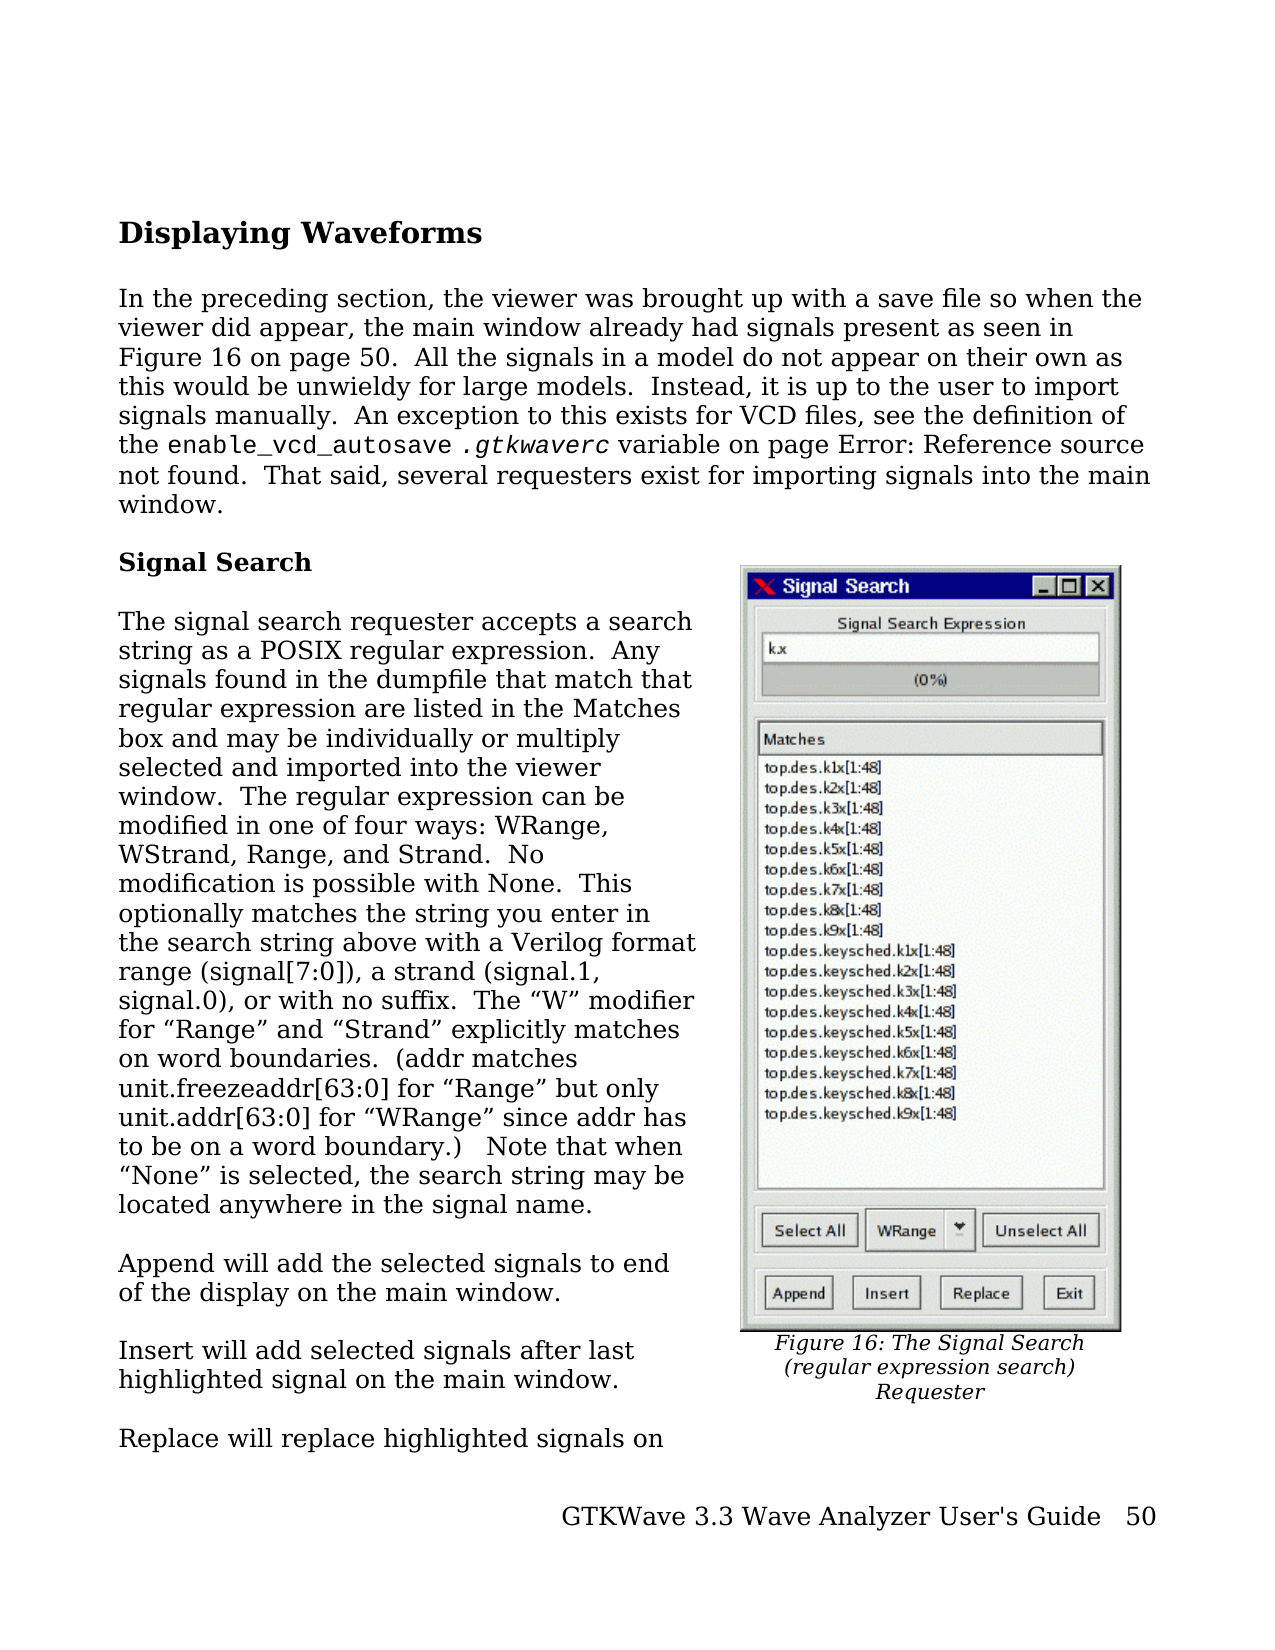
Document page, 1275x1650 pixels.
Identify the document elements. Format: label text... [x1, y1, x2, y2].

picture [740, 565, 1122, 1332]
text Insert will add selected signals after last highlighted signal on the main window. [118, 1336, 709, 1395]
text Displaying Waveforms [118, 216, 1157, 250]
text Figure 16: The Signal Search (regular expression search) Requester [740, 1332, 1121, 1404]
text Signal Search [118, 548, 1157, 1433]
text In the preceding section, the viewer was brought up with a save file so when the viewer did appear, the main window already had signals present as seen in Figure 16 on page 50. All the signals in a model do not appear on their own as this would be unwieldy for large models. Instead, it is up to the user to import signals manually. An exception to this exists for VCD files, see the definition of the enable_vcd_autosave .gtkwaverc variable on page Error: Reference source not found. That said, several requesters exist for importing signals into the main window. [118, 284, 1157, 519]
text Replace will replace highlighted signals on [118, 1424, 1157, 1453]
text Append will add the selected signals to end of the display on the main window. [118, 1249, 709, 1307]
text The signal search requester accepts a search string as a POSIX regular expression. Any signals found in the dumpfile that match that regular expression are listed in the Matches box and may be individually or multiply selected and imported into the viewer window. The regular expression can be modified in one of four ways: WRange, WStrand, Range, and Strand. No modification is possible with None. This optionally matches the string you enter in the search string above with a Verilog format range (signal[7:0]), a strand (signal.1, signal.0), or with no suffix. The “W” modifier for “Range” and “Strand” explicitly matches on word boundaries. (addr matches unit.freezeaddr[63:0] for “Range” but only unit.addr[63:0] for “WRange” since addr has to be on a word boundary.) Note that when “None” is selected, the search string may be located anywhere in the signal name. [118, 607, 709, 1220]
